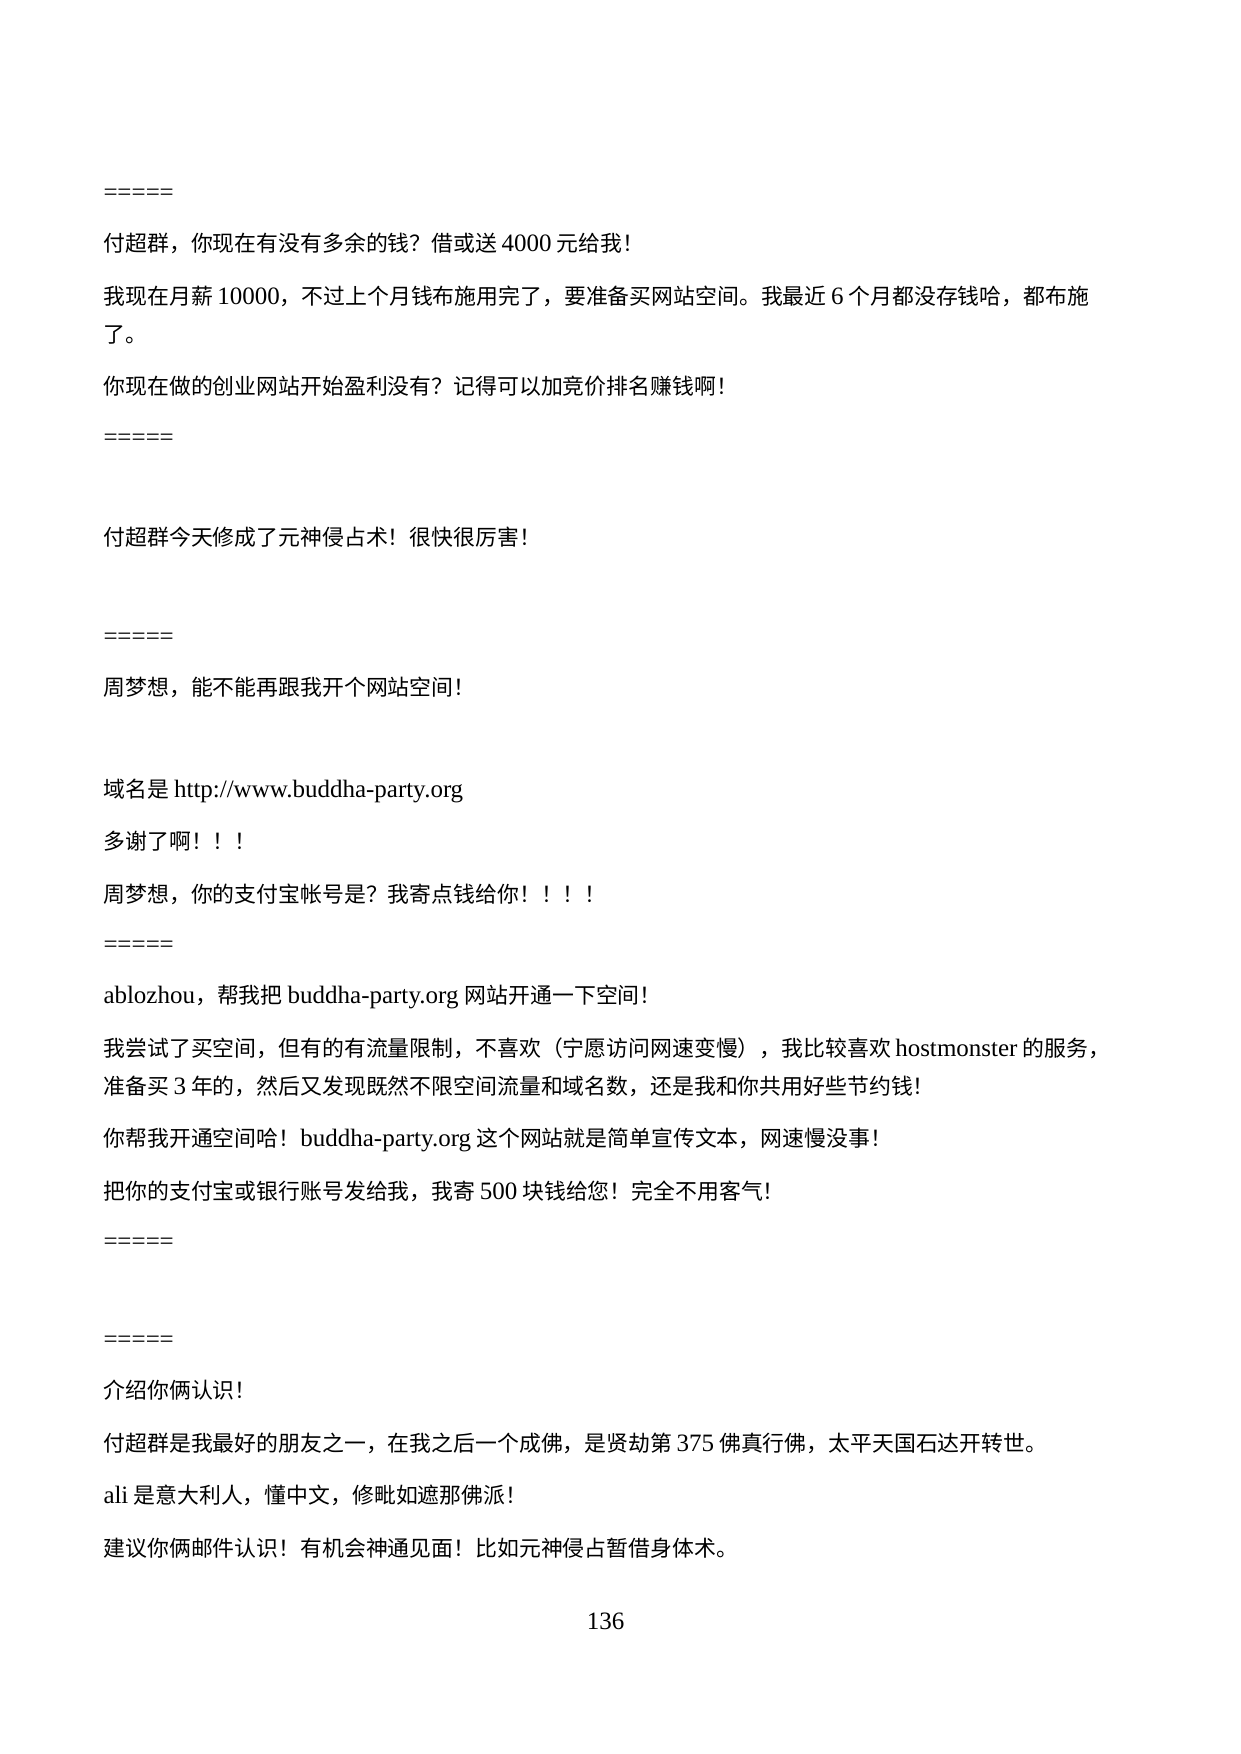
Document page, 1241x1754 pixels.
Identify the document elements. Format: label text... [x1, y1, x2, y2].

text ablozhou，帮我把 buddha-party.org 网站开通一下空间！ [103, 978, 1107, 1010]
text 域名是 http://www.buddha-party.org [103, 772, 1107, 803]
text 建议你俩邮件认识！有机会神通见面！比如元神侵占暂借身体术。 [103, 1531, 1107, 1563]
text 付超群是我最好的朋友之一，在我之后一个成佛，是贤劫第375佛真行佛，太平天国石达开转世。 [103, 1426, 1107, 1458]
text 周梦想，你的支付宝帐号是？我寄点钱给你！！！！ [103, 877, 1107, 908]
text ===== [103, 621, 1107, 650]
text 你现在做的创业网站开始盈利没有？记得可以加竞价排名赚钱啊！ [103, 369, 1107, 401]
text ===== [103, 177, 1107, 206]
text ===== [103, 1324, 1107, 1353]
text 介绍你俩认识！ [103, 1373, 1107, 1405]
text ===== [103, 422, 1107, 450]
text 我尝试了买空间，但有的有流量限制，不喜欢（宁愿访问网速变慢），我比较喜欢hostmonster的服务，准备买3年的，然后又发现既然不限空间流量和域名数，还是我和你共用好些节约钱！ [103, 1031, 1107, 1101]
text 付超群，你现在有没有多余的钱？借或送4000元给我！ [103, 226, 1107, 258]
text ali是意大利人，懂中文，修毗如遮那佛派！ [103, 1478, 1107, 1510]
text 你帮我开通空间哈！buddha-party.org这个网站就是简单宣传文本，网速慢没事！ [103, 1121, 1107, 1153]
text 我现在月薪10000，不过上个月钱布施用完了，要准备买网站空间。我最近6个月都没存钱哈，都布施了。 [103, 279, 1107, 348]
text 付超群今天修成了元神侵占术！很快很厉害！ [103, 520, 1107, 551]
text 把你的支付宝或银行账号发给我，我寄500块钱给您！完全不用客气！ [103, 1174, 1107, 1206]
text 多谢了啊！！！ [103, 824, 1107, 856]
text ===== [103, 1226, 1107, 1255]
text 周梦想，能不能再跟我开个网站空间！ [103, 670, 1107, 702]
text ===== [103, 929, 1107, 958]
